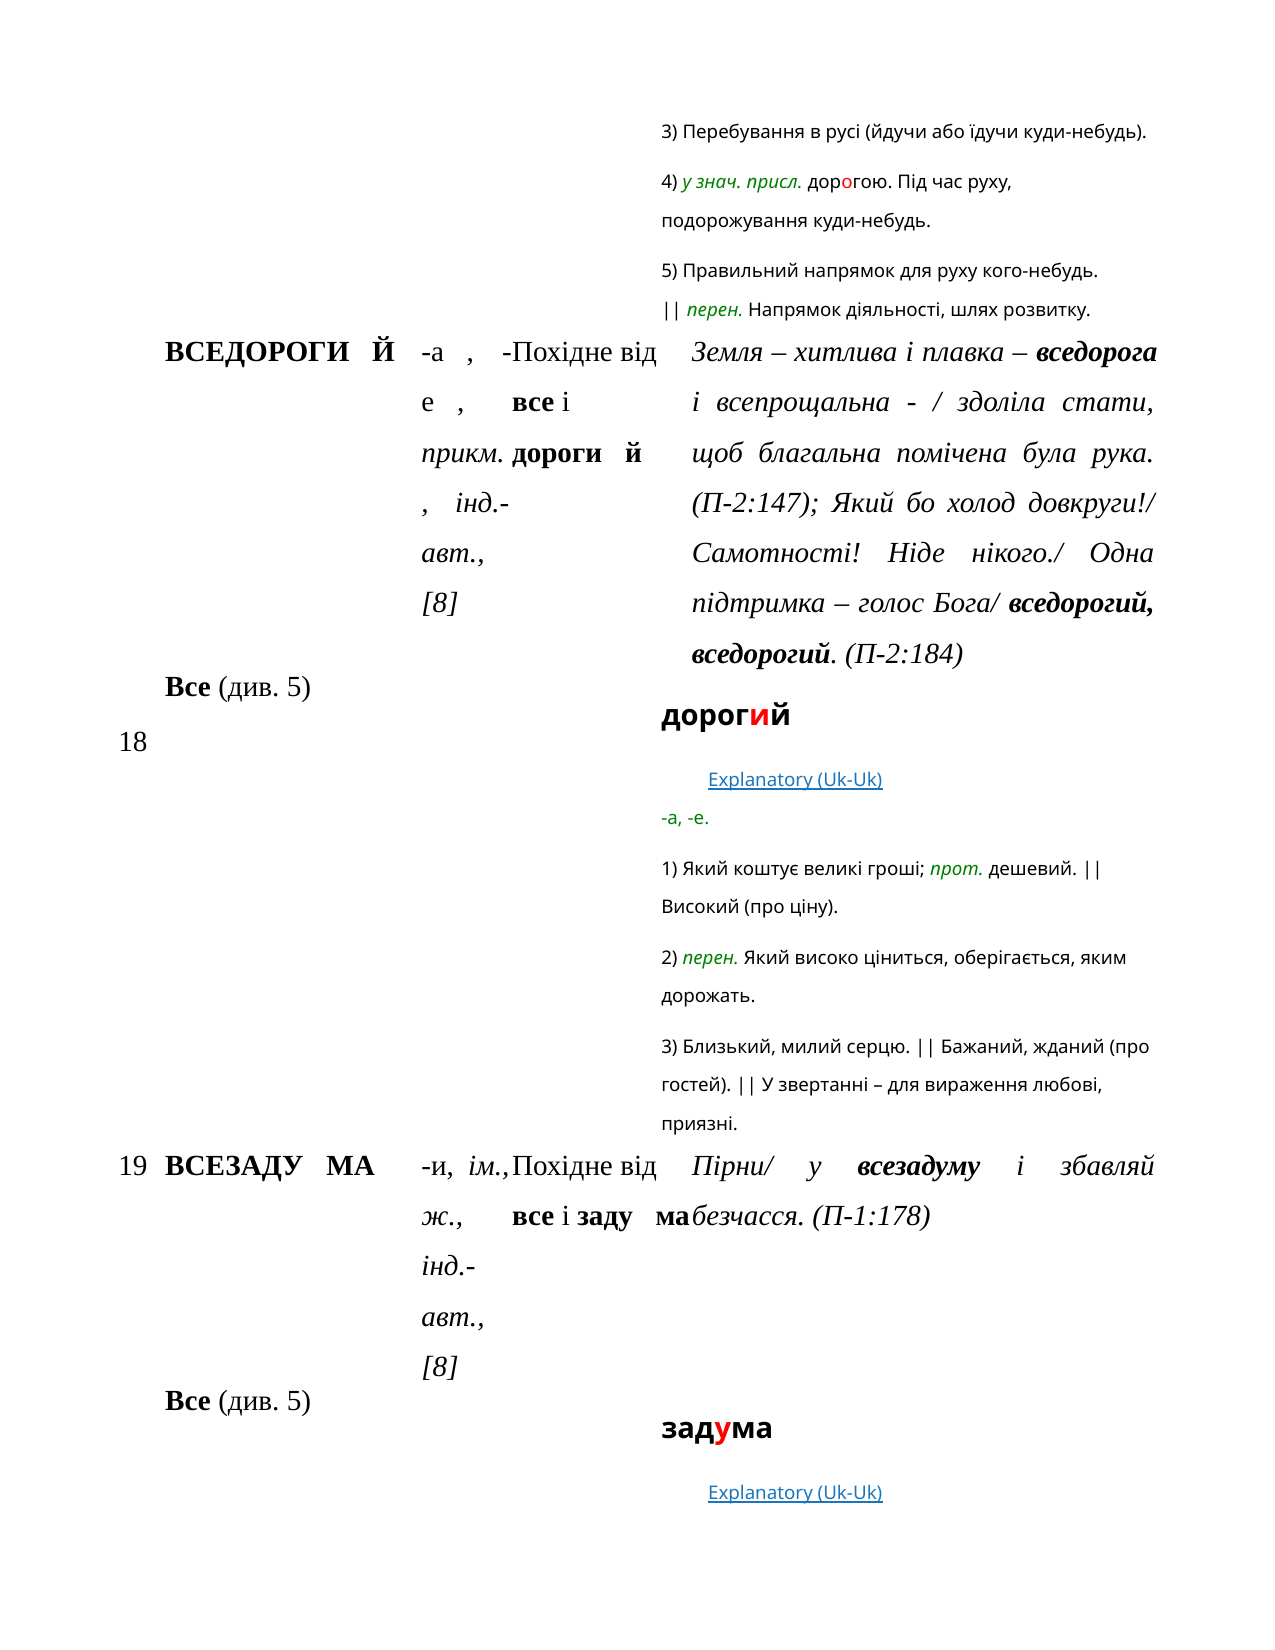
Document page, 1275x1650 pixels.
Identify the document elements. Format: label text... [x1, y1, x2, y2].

table_cell -а, -е, прикм., інд.-авт., [8] [421, 334, 512, 669]
table_cell 3) Перебування в русі (йдучи або їдучи куди-небудь). 4) у знач. присл. дорогою. Під час руху, подорожування куди-небудь. 5) Правильний напрямок для руху кого-небудь. || перен. Напрямок діяльності, шлях розвитку. [661, 118, 1157, 334]
table_cell дорогий Explanatory (Uk-Uk) -а, -е. 1) Який коштує великі гроші; прот. дешевий. || Високий (про ціну). 2) перен. Який високо ціниться, оберігається, яким дорожать. 3) Близький, милий серцю. || Бажаний, жданий (про гостей). || У звертанні – для вираження любові, приязні. [661, 670, 1157, 1148]
table_cell Похідне від все і дорогий [512, 334, 692, 669]
table_cell Пірни/ у всезадуму і збавляй безчасся. (П-1:178) [692, 1148, 1157, 1383]
table_cell Земля – хитлива і плавка – вседорога і всепрощальна - / здоліла стати, щоб благальна помічена була рука. (П-2:147); Який бо холод довкруги!/ Самотності! Ніде нікого./ Одна підтримка – голос Бога/ вседорогий, вседорогий. (П-2:184) [692, 334, 1157, 669]
table_cell Все (див. 5) [165, 670, 661, 1148]
table_cell 18 [118, 334, 165, 1148]
table_cell ВсезАдума [165, 1148, 421, 1383]
table_cell 19 [118, 1148, 165, 1505]
table_cell Все (див. 5) [165, 1383, 661, 1505]
table_cell Вседорогий [165, 334, 421, 669]
table_cell -и, ім., ж., інд.-авт., [8] [421, 1148, 512, 1383]
table_cell [118, 118, 165, 334]
table_cell задума Explanatory (Uk-Uk) [661, 1383, 1157, 1505]
table_cell [165, 118, 661, 334]
table_cell Похідне від все і задума [512, 1148, 692, 1383]
